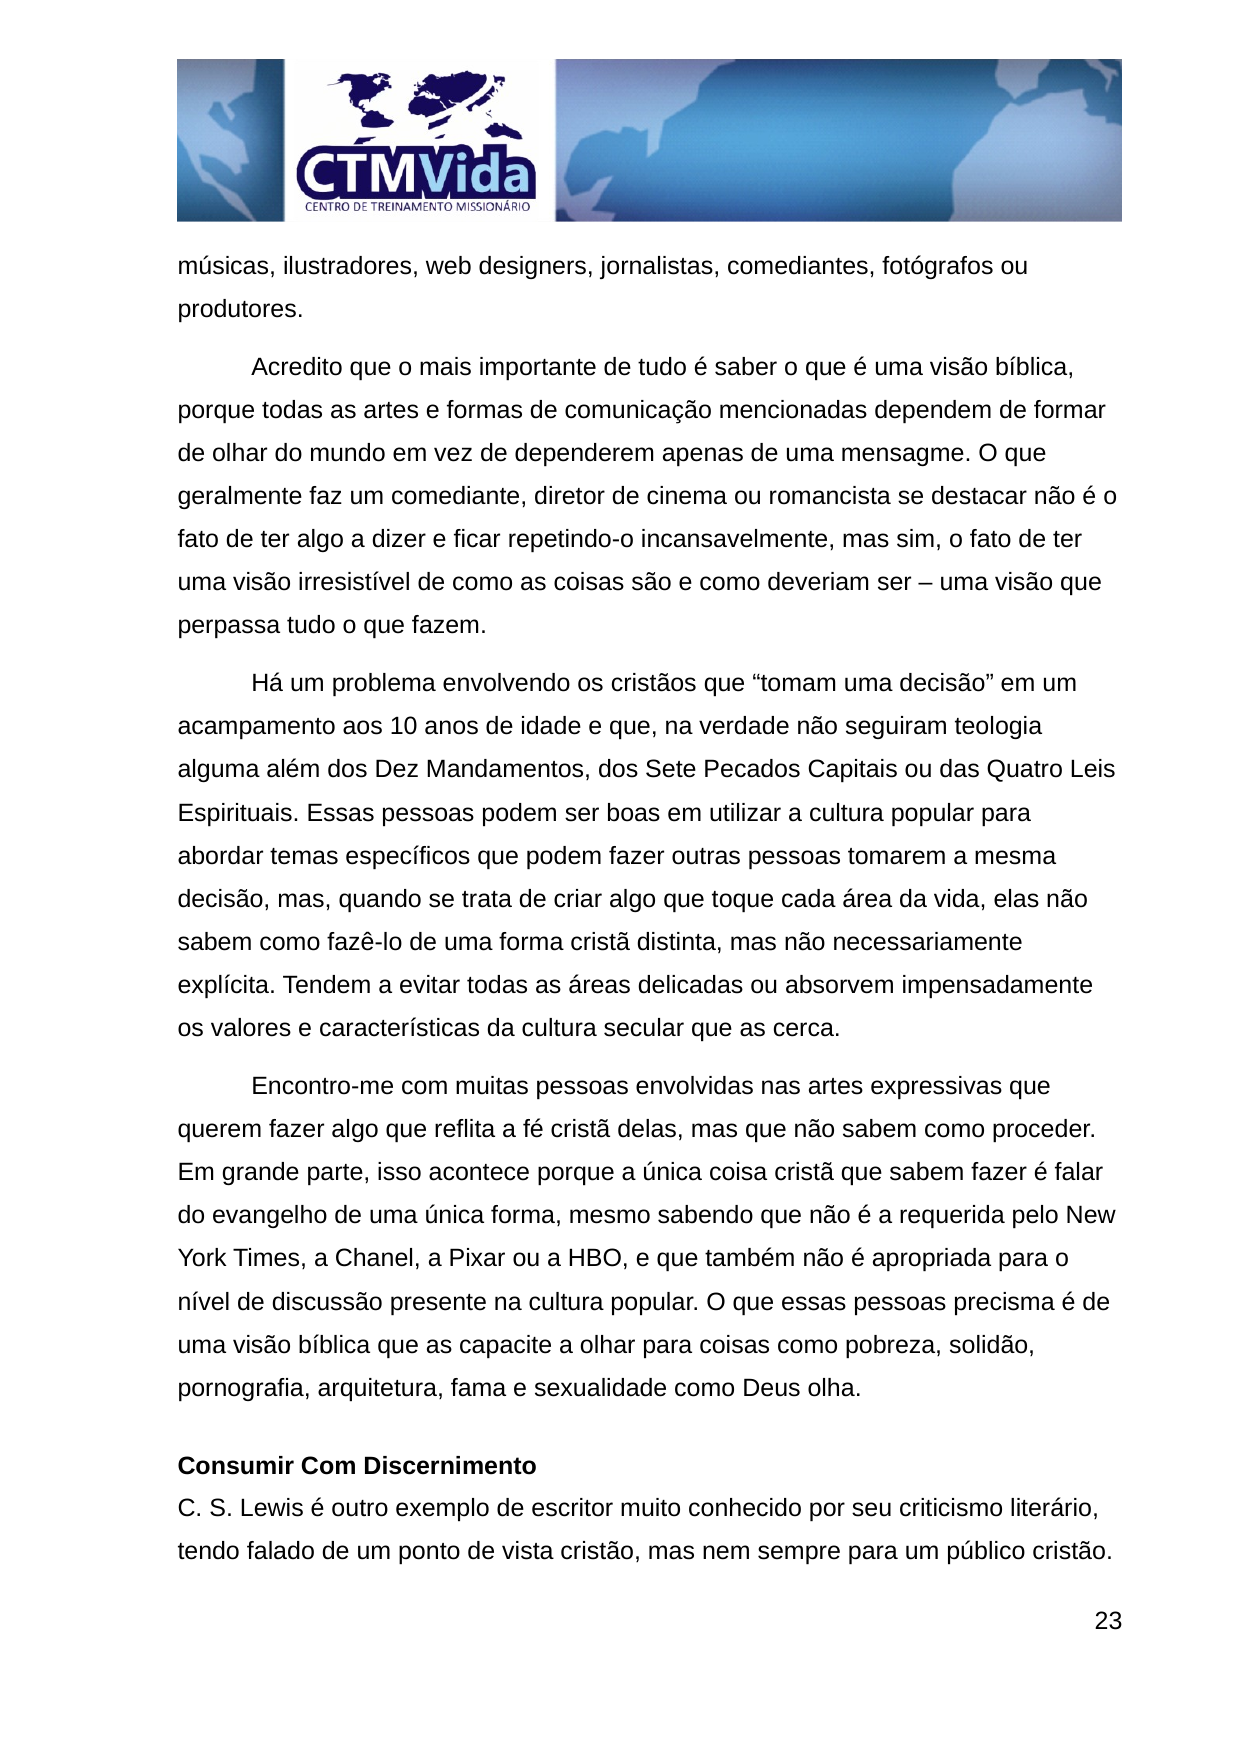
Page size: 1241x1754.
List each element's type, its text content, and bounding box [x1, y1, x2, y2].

text Acredito que o mais importante de tudo é saber o que é uma visão bíblica, porque todas as artes e formas de comunicação mencionadas dependem de formar de olhar do mundo em vez de dependerem apenas de uma mensagme. O que geralmente faz um comediante, diretor de cinema ou romancista se destacar não é o fato de ter algo a dizer e ficar repetindo-o incansavelmente, mas sim, o fato de ter uma visão irresistível de como as coisas são e como deveriam ser – uma visão que perpassa tudo o que fazem. [177, 352, 1122, 639]
text Há um problema envolvendo os cristãos que “tomam uma decisão” em um acampamento aos 10 anos de idade e que, na verdade não seguiram teologia alguma além dos Dez Mandamentos, dos Sete Pecados Capitais ou das Quatro Leis Espirituais. Essas pessoas podem ser boas em utilizar a cultura popular para abordar temas específicos que podem fazer outras pessoas tomarem a mesma decisão, mas, quando se trata de criar algo que toque cada área da vida, elas não sabem como fazê-lo de uma forma cristã distinta, mas não necessariamente explícita. Tendem a evitar todas as áreas delicadas ou absorvem impensadamente os valores e características da cultura secular que as cerca. [177, 668, 1122, 1042]
text Encontro-me com muitas pessoas envolvidas nas artes expressivas que querem fazer algo que reflita a fé cristã delas, mas que não sabem como proceder. Em grande parte, isso acontece porque a única coisa cristã que sabem fazer é falar do evangelho de uma única forma, mesmo sabendo que não é a requerida pelo New York Times, a Chanel, a Pixar ou a HBO, e que também não é apropriada para o nível de discussão presente na cultura popular. O que essas pessoas precisma é de uma visão bíblica que as capacite a olhar para coisas como pobreza, solidão, pornografia, arquitetura, fama e sexualidade como Deus olha. [177, 1071, 1122, 1402]
text músicas, ilustradores, web designers, jornalistas, comediantes, fotógrafos ou produtores. [177, 251, 1122, 323]
text C. S. Lewis é outro exemplo de escritor muito conhecido por seu criticismo literário, tendo falado de um ponto de vista cristão, mas nem sempre para um público cristão. [177, 1493, 1122, 1564]
picture [177, 59, 1122, 222]
subtitle Consumir com discernimento [177, 1451, 1122, 1480]
